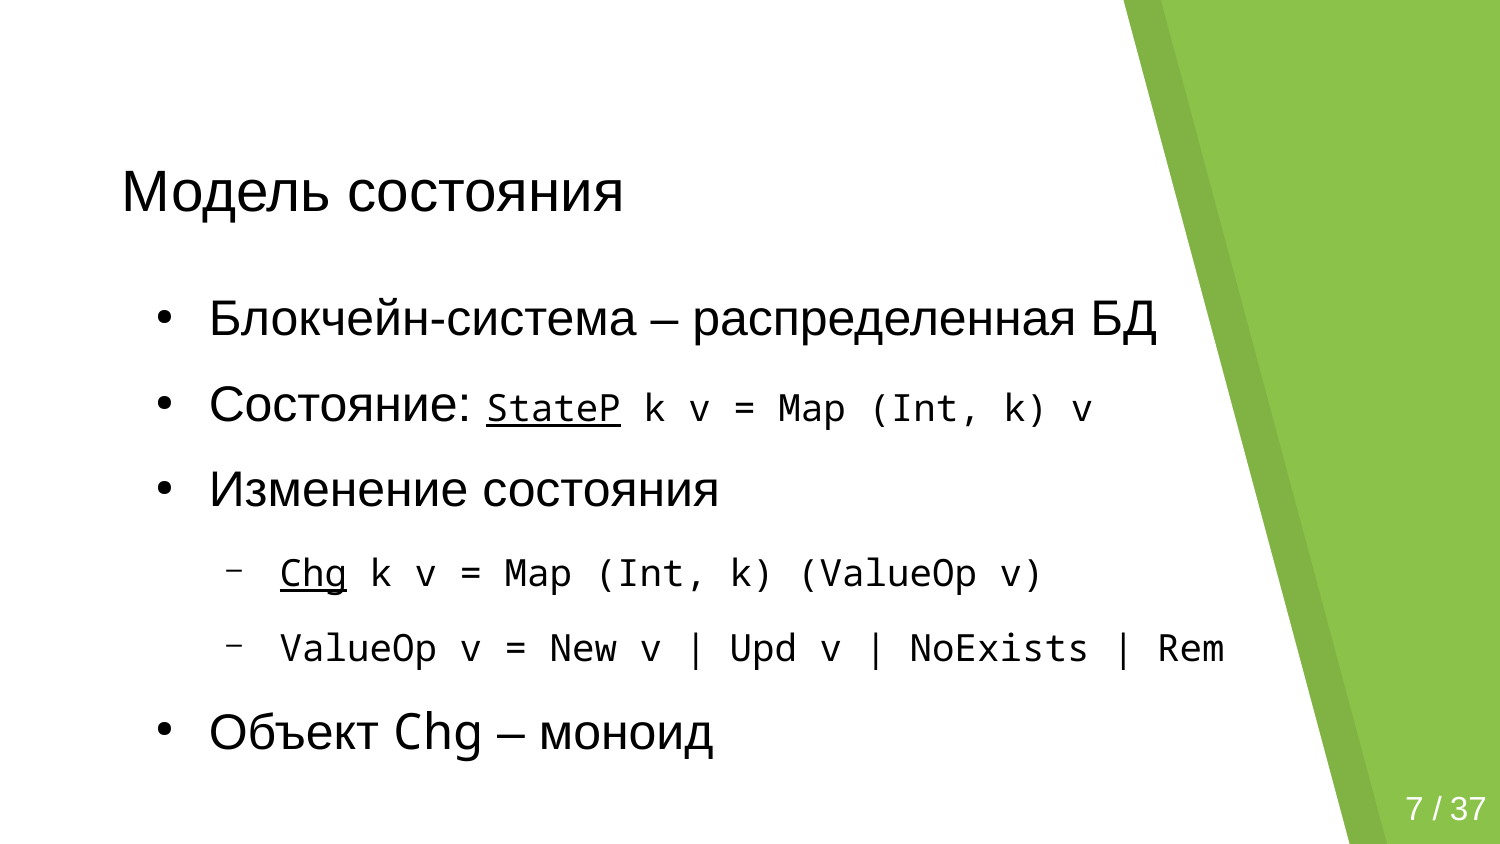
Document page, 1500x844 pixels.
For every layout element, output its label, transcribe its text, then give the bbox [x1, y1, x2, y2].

list Блокчейн-система – распределенная БД Состояние: StateP k v = Map (Int, k) v Изменение состояния Chg k v = Map (Int, k) (ValueOp v) ValueOp v = New v | Upd v | NoExists | Rem Объект Chg – моноид [137, 290, 1229, 762]
title Модель состояния [121, 110, 1087, 272]
chart [695, 394, 708, 424]
